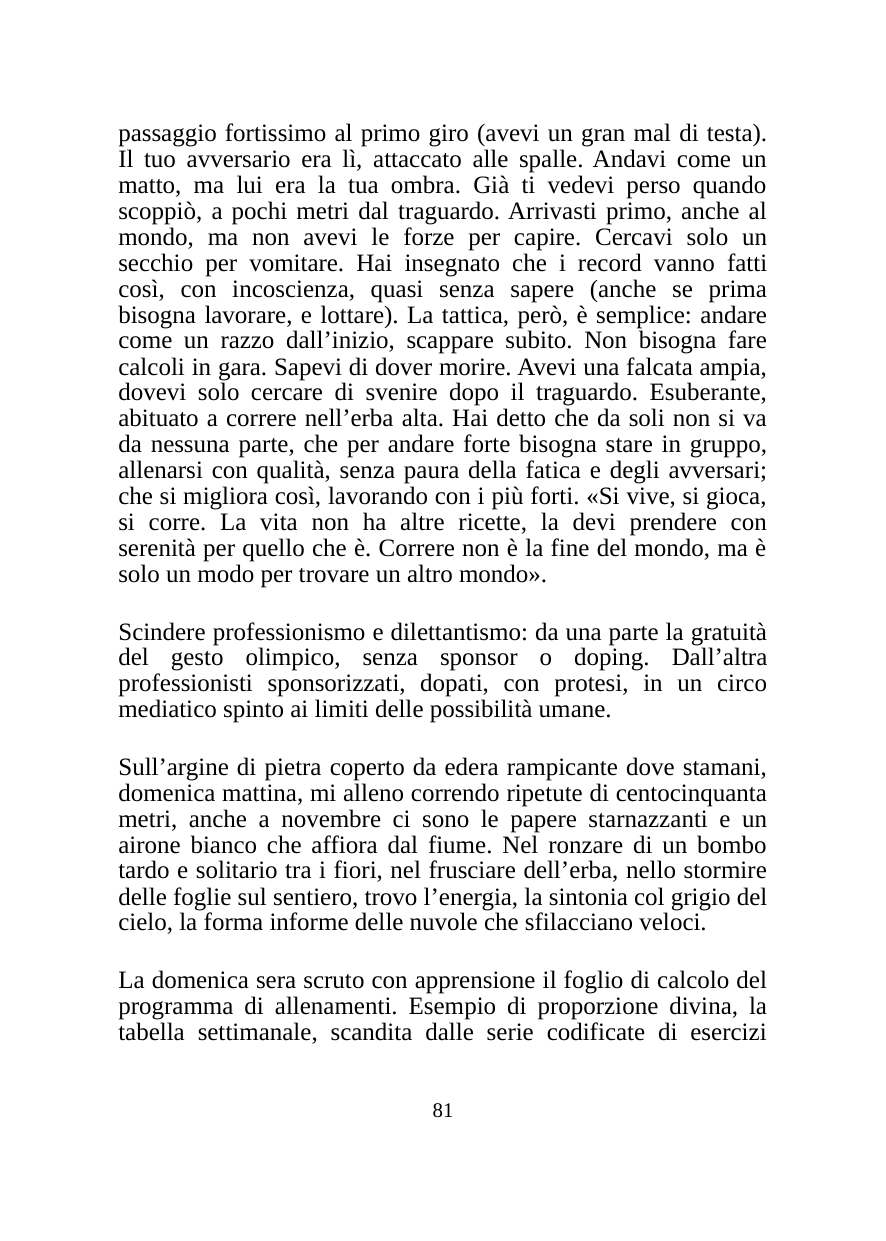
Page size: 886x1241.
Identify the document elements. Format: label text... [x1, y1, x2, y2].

text Scindere professionismo e dilettantismo: da una parte la gratuità del gesto olimpico, senza sponsor o doping. Dall’altra professionisti sponsorizzati, dopati, con protesi, in un circo mediatico spinto ai limiti delle possibilità umane. [118, 617, 768, 723]
text La domenica sera scruto con apprensione il foglio di calcolo del programma di allenamenti. Esempio di proporzione divina, la tabella settimanale, scandita dalle serie codificate di esercizi [118, 965, 768, 1046]
text passaggio fortissimo al primo giro (avevi un gran mal di testa). Il tuo avversario era lì, attaccato alle spalle. Andavi come un matto, ma lui era la tua ombra. Già ti vedevi perso quando scoppiò, a pochi metri dal traguardo. Arrivasti primo, anche al mondo, ma non avevi le forze per capire. Cercavi solo un secchio per vomitare. Hai insegnato che i record vanno fatti così, con incoscienza, quasi senza sapere (anche se prima bisogna lavorare, e lottare). La tattica, però, è semplice: andare come un razzo dall’inizio, scappare subito. Non bisogna fare calcoli in gara. Sapevi di dover morire. Avevi una falcata ampia, dovevi solo cercare di svenire dopo il traguardo. Esuberante, abituato a correre nell’erba alta. Hai detto che da soli non si va da nessuna parte, che per andare forte bisogna stare in gruppo, allenarsi con qualità, senza paura della fatica e degli avversari; che si migliora così, lavorando con i più forti. «Si vive, si gioca, si corre. La vita non ha altre ricette, la devi prendere con serenità per quello che è. Correre non è la fine del mondo, ma è solo un modo per trovare un altro mondo». [118, 118, 768, 588]
text Sull’argine di pietra coperto da edera rampicante dove stamani, domenica mattina, mi alleno correndo ripetute di centocinquanta metri, anche a novembre ci sono le papere starnazzanti e un airone bianco che affiora dal fiume. Nel ronzare di un bombo tardo e solitario tra i fiori, nel frusciare dell’erba, nello stormire delle foglie sul sentiero, trovo l’energia, la sintonia col grigio del cielo, la forma informe delle nuvole che sfilacciano veloci. [118, 752, 768, 936]
